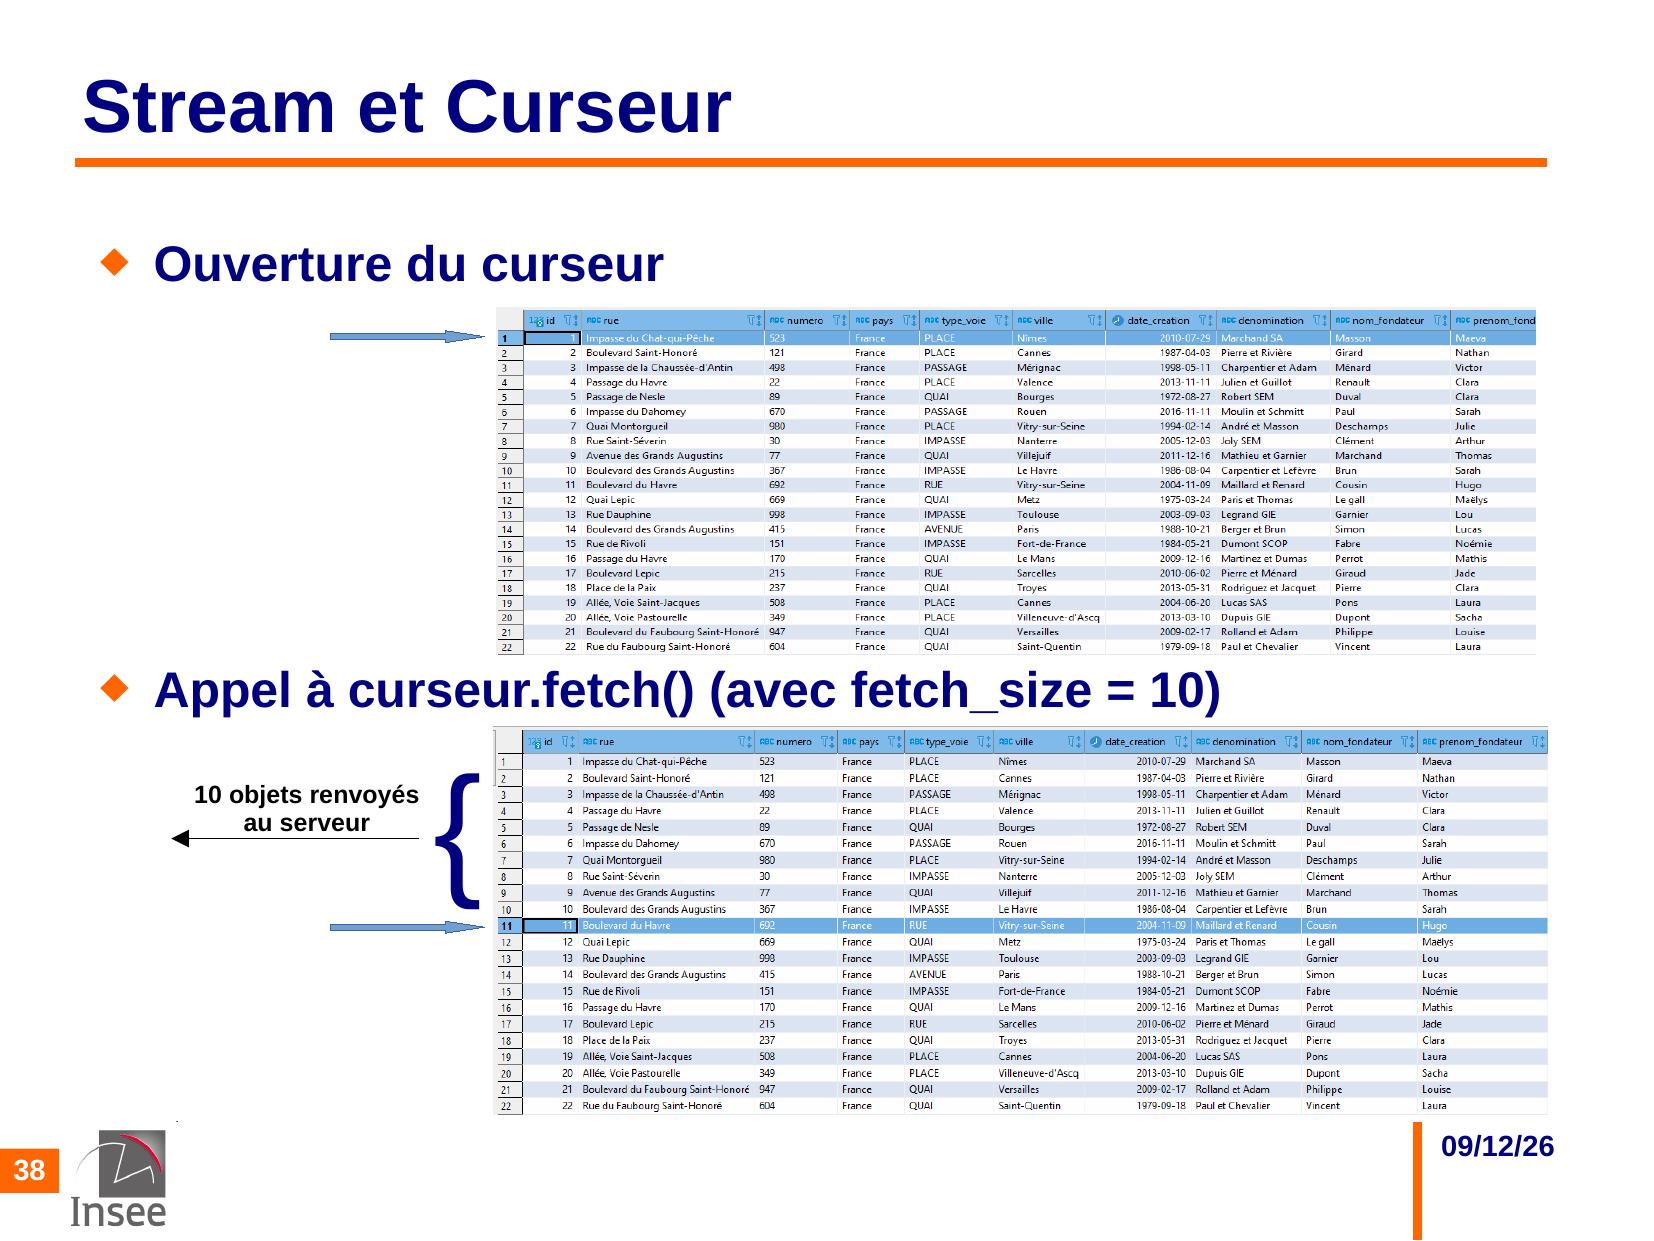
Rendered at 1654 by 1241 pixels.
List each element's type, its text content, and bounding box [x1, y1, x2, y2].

text_box [330, 921, 485, 934]
text_box 10 objets renvoyés au serveur [177, 773, 438, 845]
picture [493, 726, 1548, 1115]
picture [496, 307, 1536, 655]
picture [62, 1121, 178, 1241]
text_box [330, 330, 485, 343]
title Stream et Curseur [82, 49, 1619, 163]
list Ouverture du curseur Appel à curseur.fetch() (avec fetch_size = 10) { [82, 236, 1571, 1075]
